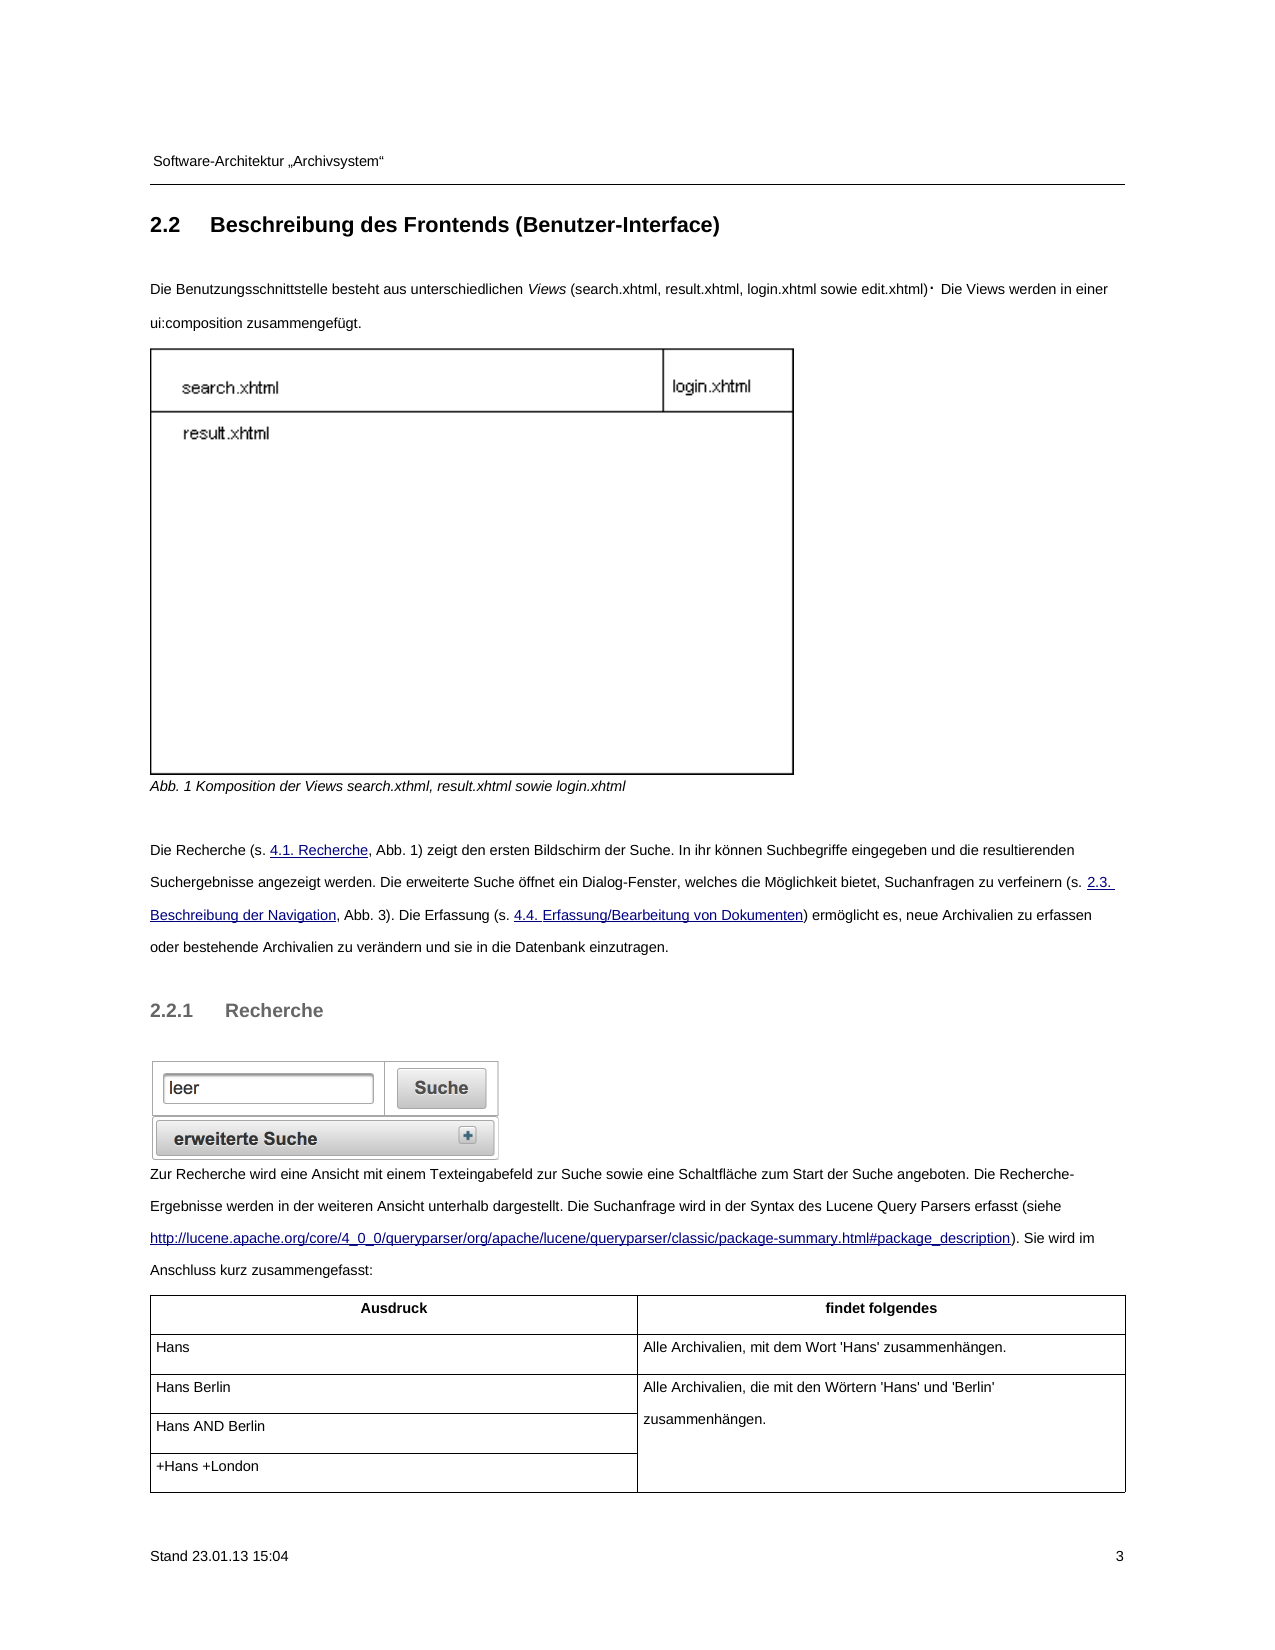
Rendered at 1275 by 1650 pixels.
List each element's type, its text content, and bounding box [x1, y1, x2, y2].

picture [151, 1060, 500, 1162]
table_header Ausdruck [151, 1296, 637, 1334]
text Abb. 1 Komposition der Views search.xthml, result.xhtml sowie login.xhtml [150, 779, 1125, 807]
picture [150, 347, 794, 775]
table_cell Hans Berlin [151, 1375, 637, 1413]
table_header findet folgendes [638, 1296, 1125, 1334]
table_cell Hans [151, 1335, 637, 1373]
table_cell Alle Archivalien, mit dem Wort 'Hans' zusammenhängen. [638, 1335, 1125, 1373]
table_cell Alle Archivalien, die mit den Wörtern 'Hans' und 'Berlin' zusammenhängen. [638, 1375, 1125, 1492]
text Zur Recherche wird eine Ansicht mit einem Texteingabefeld zur Suche sowie eine Schaltfläche zum Start der Suche angeboten. Die Recherche-Ergebnisse werden in der weiteren Ansicht unterhalb dargestellt. Die Suchanfrage wird in der Syntax des Lucene Query Parsers erfasst (siehe http://lucene.apache.org/core/4_0_0/queryparser/org/apache/lucene/queryparser/classic/package-summary.html#package_description). Sie wird im Anschluss kurz zusammengefasst: [150, 1051, 1125, 1290]
text Die Recherche (s. 4.1. Recherche, Abb. 1) zeigt den ersten Bildschirm der Suche. In ihr können Suchbegriffe eingegeben und die resultierenden Suchergebnisse angezeigt werden. Die erweiterte Suche öffnet ein Dialog-Fenster, welches die Möglichkeit bietet, Suchanfragen zu verfeinern (s. 2.3. Beschreibung der Navigation, Abb. 3). Die Erfassung (s. 4.4. Erfassung/Bearbeitung von Dokumenten) ermöglicht es, neue Archivalien zu erfassen oder bestehende Archivalien zu verändern und sie in die Datenbank einzutragen. [150, 843, 1125, 967]
subtitle Recherche [150, 1000, 1125, 1038]
subtitle Beschreibung des Frontends (Benutzer-Interface) [150, 213, 1125, 255]
text Die Benutzungsschnittstelle besteht aus unterschiedlichen Views (search.xhtml, result.xhtml, login.xhtml sowie edit.xhtml). Die Views werden in einer ui:composition zusammengefügt. [150, 270, 1125, 344]
table_cell Hans AND Berlin [151, 1414, 637, 1452]
table_cell +Hans +London [151, 1454, 637, 1492]
